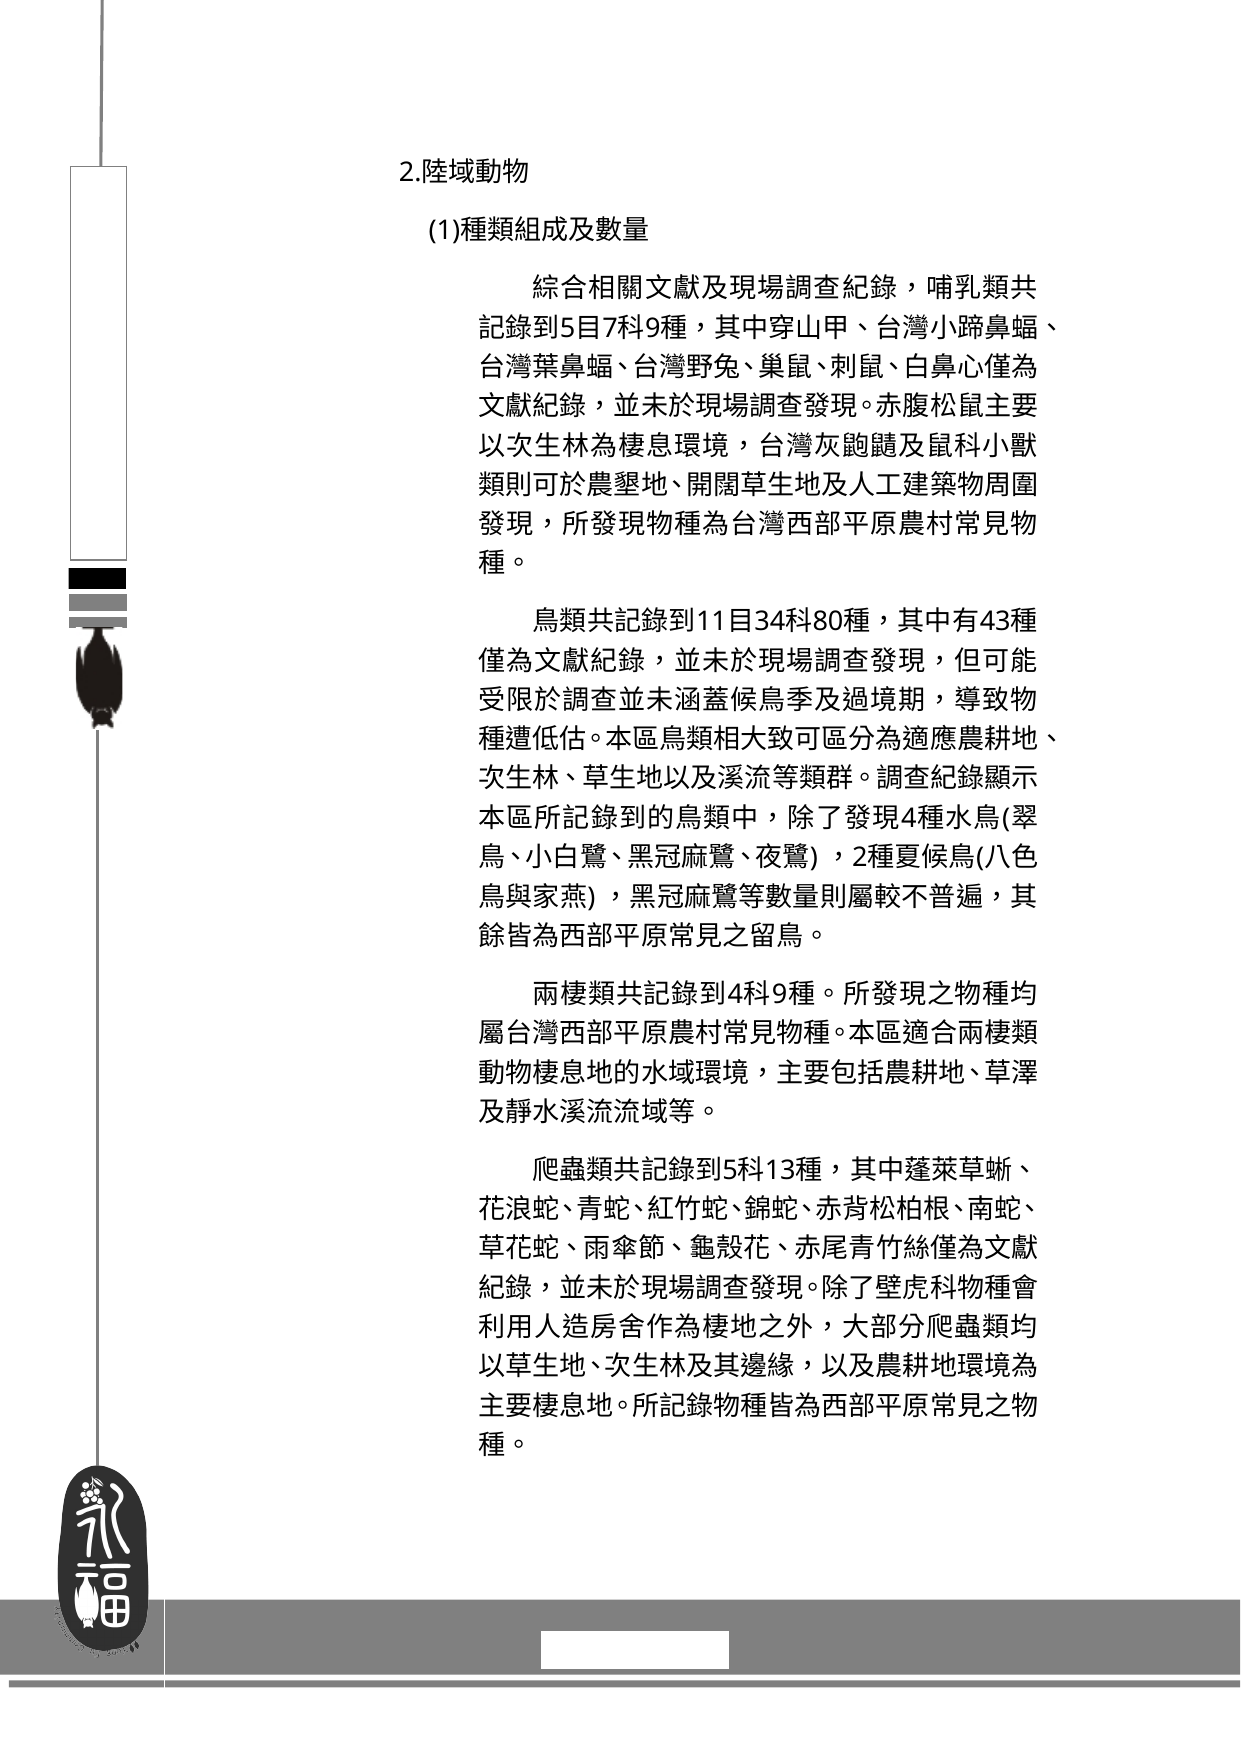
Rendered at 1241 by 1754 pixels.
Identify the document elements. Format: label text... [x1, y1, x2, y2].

text 爬蟲類共記錄到5科13種，其中蓬萊草蜥、花浪蛇、青蛇、紅竹蛇、錦蛇、赤背松柏根、南蛇、草花蛇、雨傘節、龜殼花、赤尾青竹絲僅為文獻紀錄，並未於現場調查發現。除了壁虎科物種會利用人造房舍作為棲地之外，大部分爬蟲類均以草生地、次生林及其邊緣，以及農耕地環境為主要棲息地。所記錄物種皆為西部平原常見之物種。 [478, 1148, 1038, 1462]
text 鳥類共記錄到11目34科80種，其中有43種僅為文獻紀錄，並未於現場調查發現，但可能受限於調查並未涵蓋候鳥季及過境期，導致物種遭低估。本區鳥類相大致可區分為適應農耕地、次生林、草生地以及溪流等類群。調查紀錄顯示本區所記錄到的鳥類中，除了發現4種水鳥(翠鳥、小白鷺、黑冠麻鷺、夜鷺) ，2種夏候鳥(八色鳥與家燕) ，黑冠麻鷺等數量則屬較不普遍，其餘皆為西部平原常見之留鳥。 [478, 599, 1038, 953]
text (1)種類組成及數量 [428, 208, 1038, 247]
text 2.陸域動物 [399, 150, 1063, 189]
picture [75, 627, 123, 729]
text 綜合相關文獻及現場調查紀錄，哺乳類共記錄到5目7科9種，其中穿山甲、台灣小蹄鼻蝠、台灣葉鼻蝠、台灣野兔、巢鼠、刺鼠、白鼻心僅為文獻紀錄，並未於現場調查發現。赤腹松鼠主要以次生林為棲息環境，台灣灰鼩鼱及鼠科小獸類則可於農墾地、開闊草生地及人工建築物周圍發現，所發現物種為台灣西部平原農村常見物種。 [478, 266, 1038, 581]
text 兩棲類共記錄到4科9種。所發現之物種均屬台灣西部平原農村常見物種。本區適合兩棲類動物棲息地的水域環境，主要包括農耕地、草澤及靜水溪流流域等。 [478, 972, 1038, 1129]
